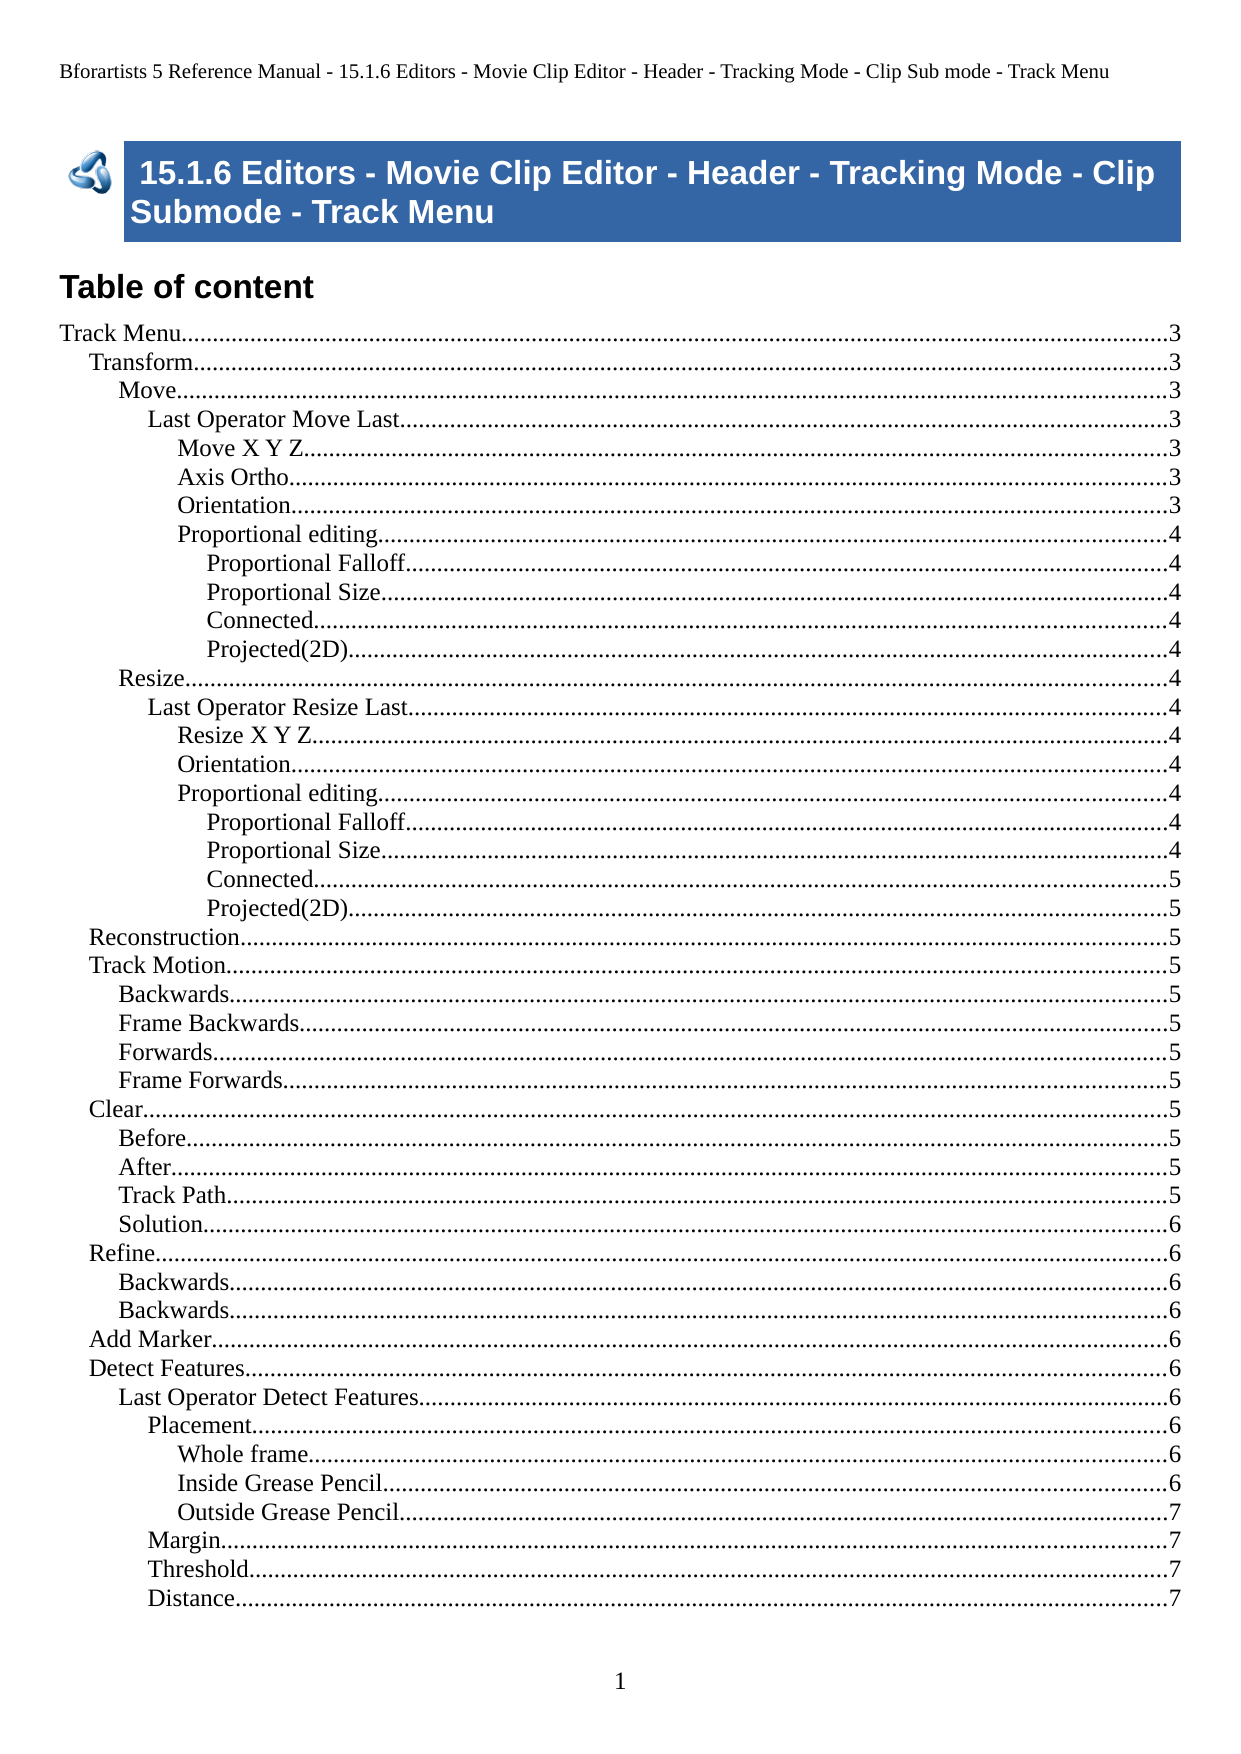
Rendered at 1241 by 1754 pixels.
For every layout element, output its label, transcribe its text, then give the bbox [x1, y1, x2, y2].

text Last Operator Detect Features 6 [118, 1382, 1181, 1410]
text Outside Grease Pencil 7 [177, 1497, 1181, 1525]
text Backwards 6 [118, 1295, 1181, 1324]
text Threshold 7 [147, 1554, 1181, 1583]
text Proportional Size 4 [206, 577, 1181, 605]
text Whole frame 6 [177, 1439, 1181, 1468]
text Axis Ortho 3 [177, 462, 1181, 490]
text Resize 4 [118, 663, 1181, 692]
text Track Motion 5 [88, 950, 1181, 979]
picture [65, 147, 114, 197]
text Transform 3 [88, 347, 1181, 375]
text Last Operator Move Last 3 [147, 404, 1181, 433]
text Projected(2D) 5 [206, 893, 1181, 922]
text Placement 6 [147, 1410, 1181, 1439]
text After 5 [118, 1152, 1181, 1180]
text Reconstruction 5 [88, 922, 1181, 950]
text Resize X Y Z 4 [177, 720, 1181, 749]
text Detect Features 6 [88, 1353, 1181, 1382]
text Proportional Size 4 [206, 835, 1181, 864]
text Proportional editing 4 [177, 778, 1181, 807]
text Distance 7 [147, 1583, 1181, 1612]
text Inside Grease Pencil 6 [177, 1468, 1181, 1497]
text Solution 6 [118, 1209, 1181, 1238]
text Frame Backwards 5 [118, 1008, 1181, 1037]
text Backwards 5 [118, 979, 1181, 1008]
text Track Path 5 [118, 1180, 1181, 1209]
text Projected(2D) 4 [206, 634, 1181, 663]
table_header [59, 141, 124, 242]
subtitle Table of content [59, 267, 1181, 305]
text Track Menu 3 [59, 318, 1181, 347]
text Orientation 3 [177, 490, 1181, 519]
text Add Marker 6 [88, 1324, 1181, 1353]
text Connected 5 [206, 864, 1181, 893]
text Proportional Falloff 4 [206, 807, 1181, 835]
text Margin 7 [147, 1525, 1181, 1554]
text Orientation 4 [177, 749, 1181, 778]
text Move 3 [118, 375, 1181, 404]
text Before 5 [118, 1123, 1181, 1152]
text Clear 5 [88, 1094, 1181, 1123]
text Proportional Falloff 4 [206, 548, 1181, 577]
text Backwards 6 [118, 1267, 1181, 1295]
text Proportional editing 4 [177, 519, 1181, 548]
text Move X Y Z 3 [177, 433, 1181, 462]
text Forwards 5 [118, 1037, 1181, 1065]
text Refine 6 [88, 1238, 1181, 1267]
table_header 15.1.6 Editors - Movie Clip Editor - Header - Tracking Mode - Clip Submode - Track Menu [124, 141, 1181, 242]
text Connected 4 [206, 605, 1181, 634]
text Last Operator Resize Last 4 [147, 692, 1181, 720]
text Frame Forwards 5 [118, 1065, 1181, 1094]
